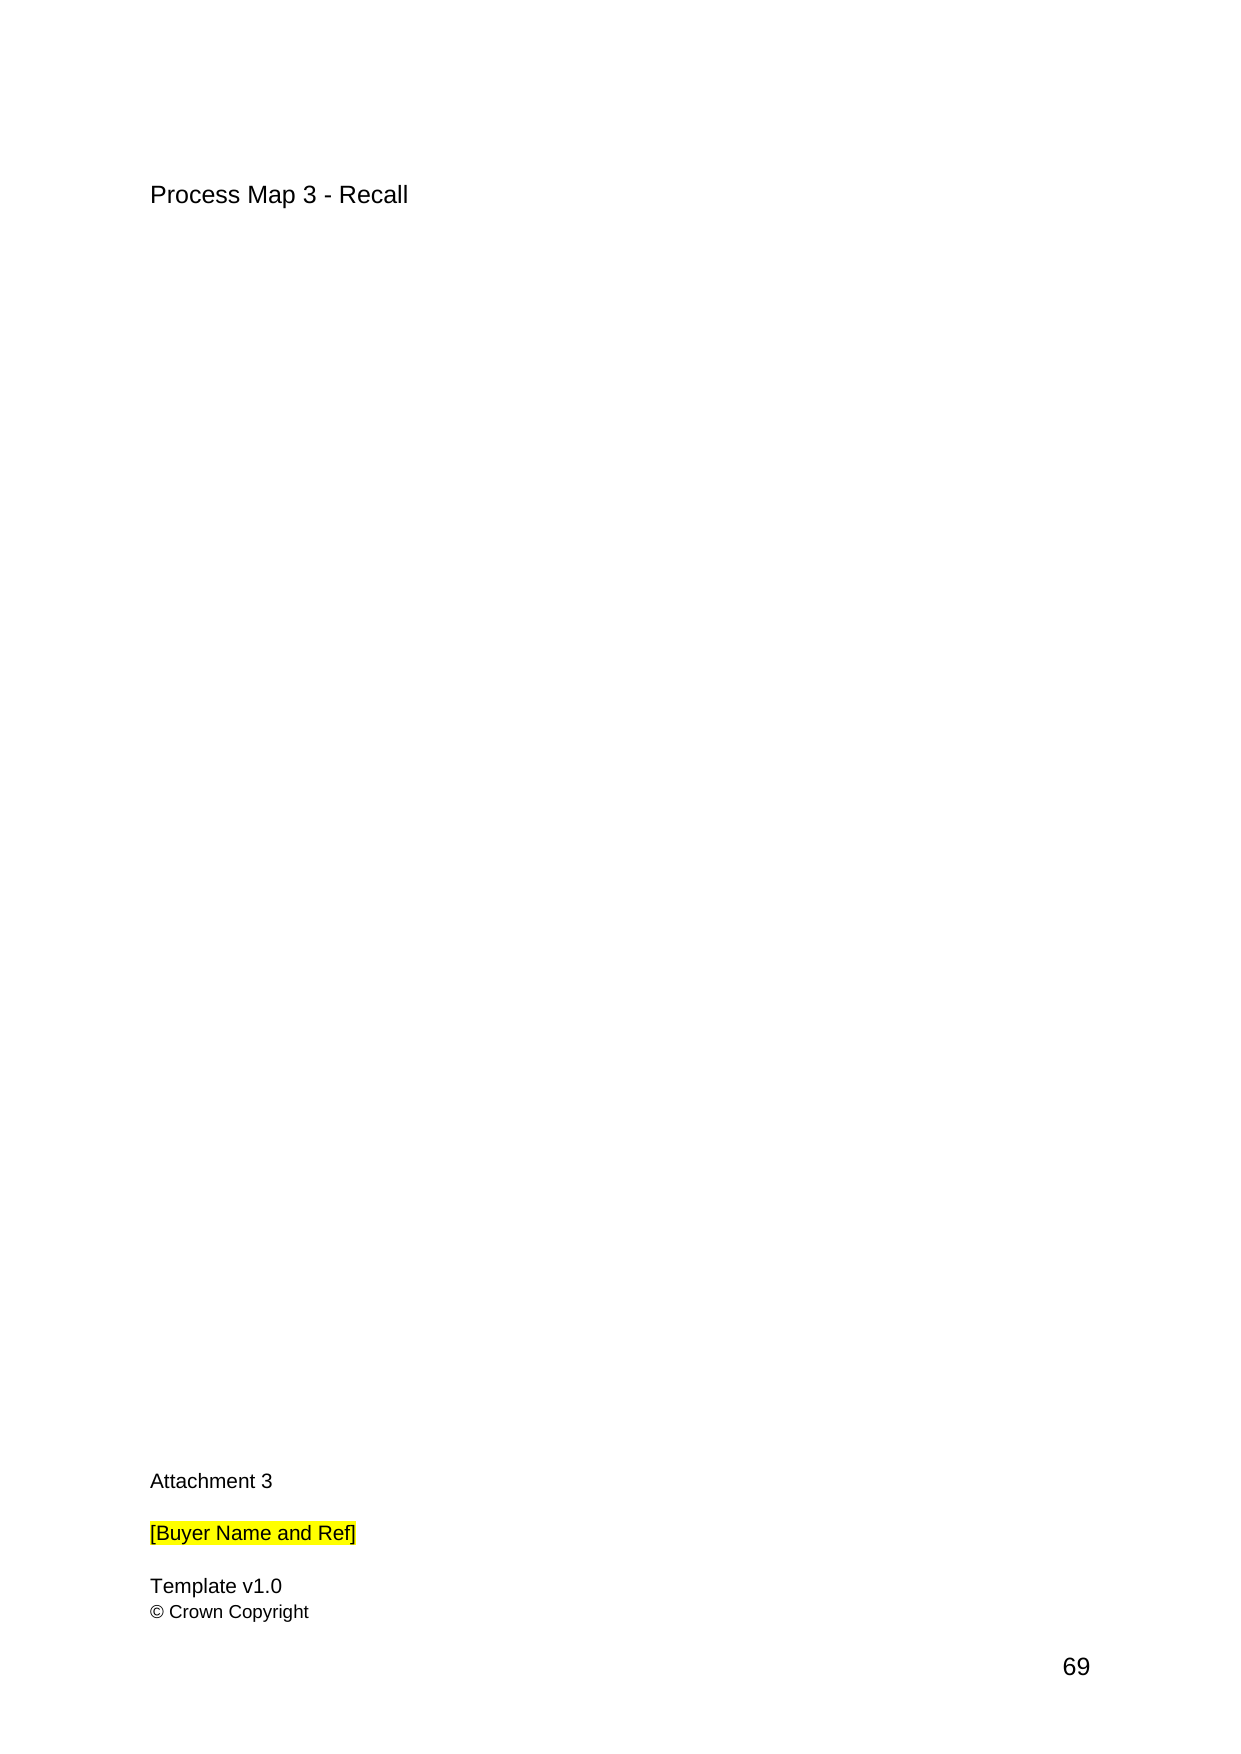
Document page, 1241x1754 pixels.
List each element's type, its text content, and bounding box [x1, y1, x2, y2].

subtitle Process Map 3 - Recall [150, 180, 1090, 208]
